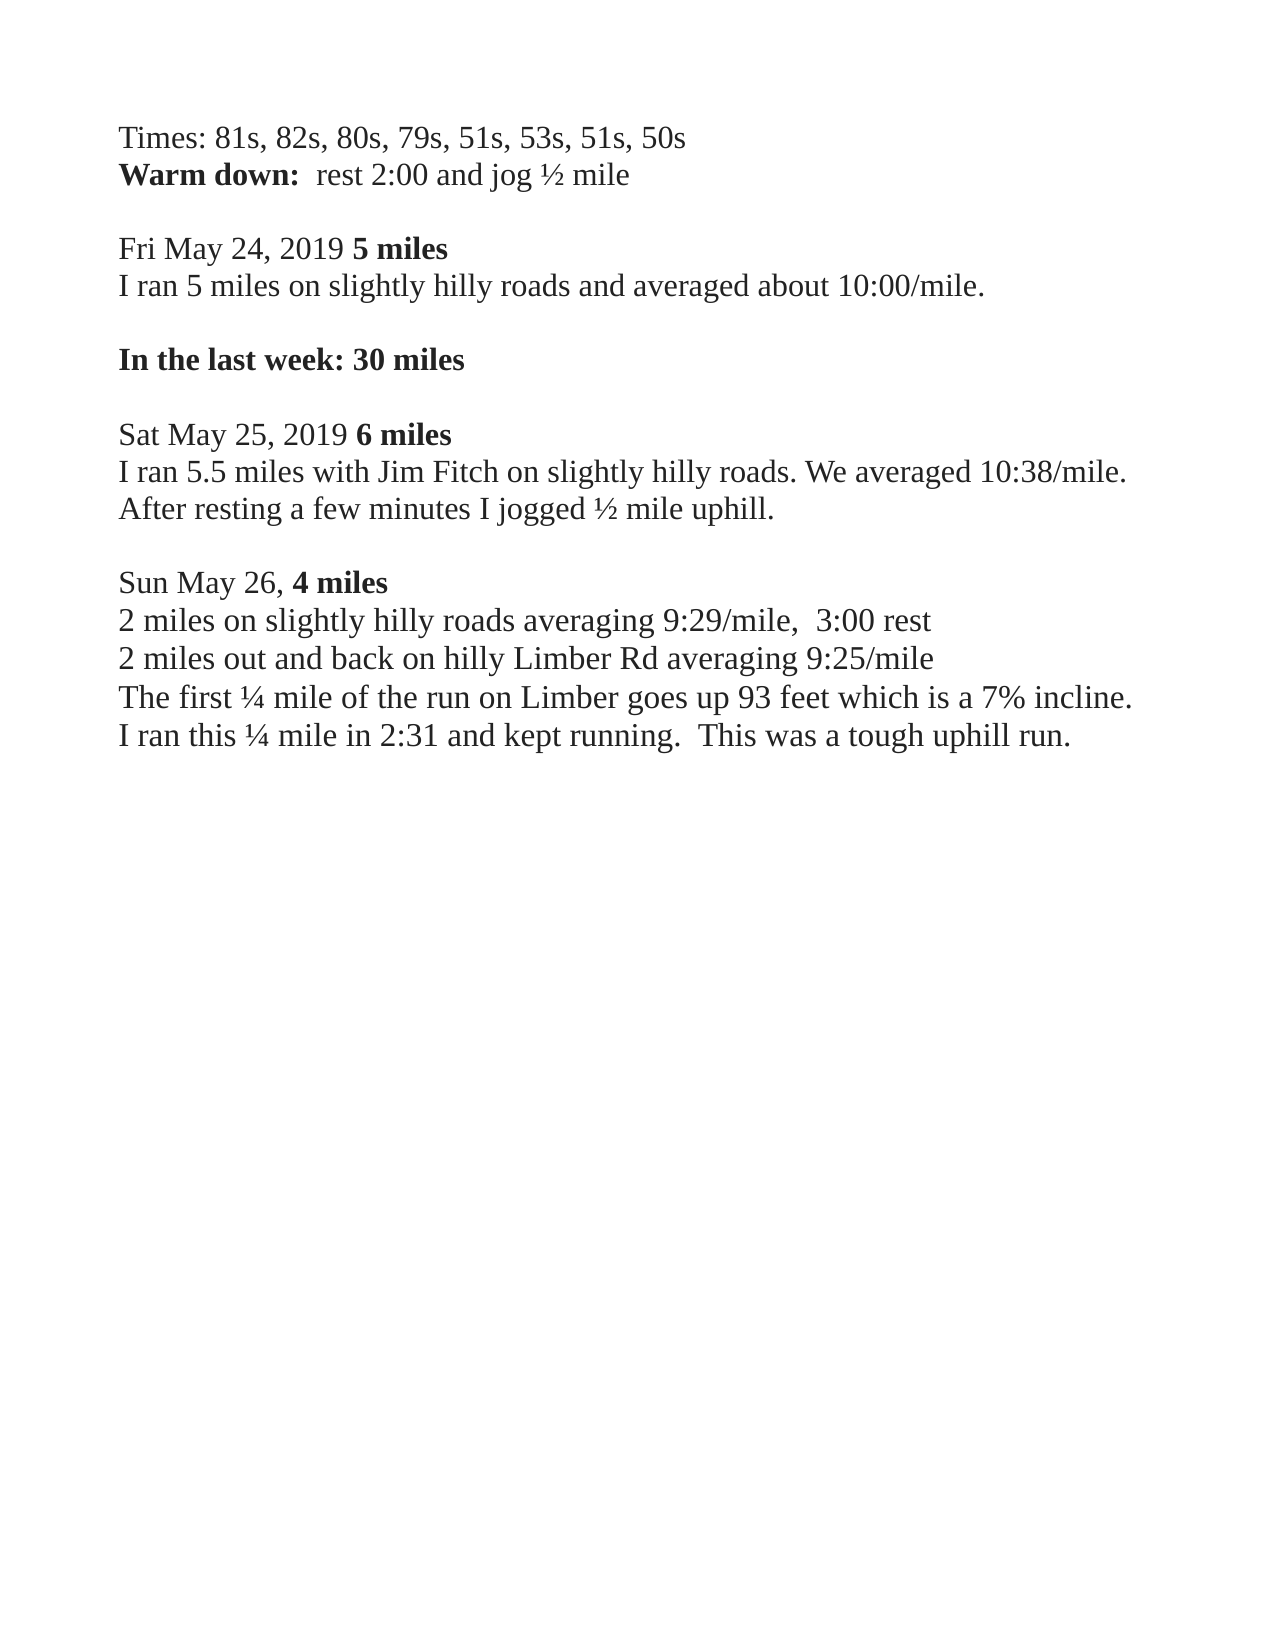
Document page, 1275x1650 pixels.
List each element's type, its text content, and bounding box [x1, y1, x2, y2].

text In the last week: 30 miles [118, 341, 1161, 378]
text Fri May 24, 2019 5 miles [118, 229, 1161, 266]
text I ran 5 miles on slightly hilly roads and averaged about 10:00/mile. [118, 266, 1161, 303]
text I ran 5.5 miles with Jim Fitch on slightly hilly roads. We averaged 10:38/mile. [118, 452, 1161, 489]
text 2 miles on slightly hilly roads averaging 9:29/mile, 3:00 rest [118, 600, 1161, 638]
text Times: 81s, 82s, 80s, 79s, 51s, 53s, 51s, 50s [118, 118, 1161, 155]
text 2 miles out and back on hilly Limber Rd averaging 9:25/mile [118, 638, 1161, 677]
text Warm down: rest 2:00 and jog ½ mile [118, 155, 1161, 192]
text Sun May 26, 4 miles [118, 563, 1161, 600]
text After resting a few minutes I jogged ½ mile uphill. [118, 489, 1161, 526]
text I ran this ¼ mile in 2:31 and kept running. This was a tough uphill run. [118, 715, 1161, 753]
text Sat May 25, 2019 6 miles [118, 415, 1161, 452]
text The first ¼ mile of the run on Limber goes up 93 feet which is a 7% incline. [118, 677, 1161, 715]
